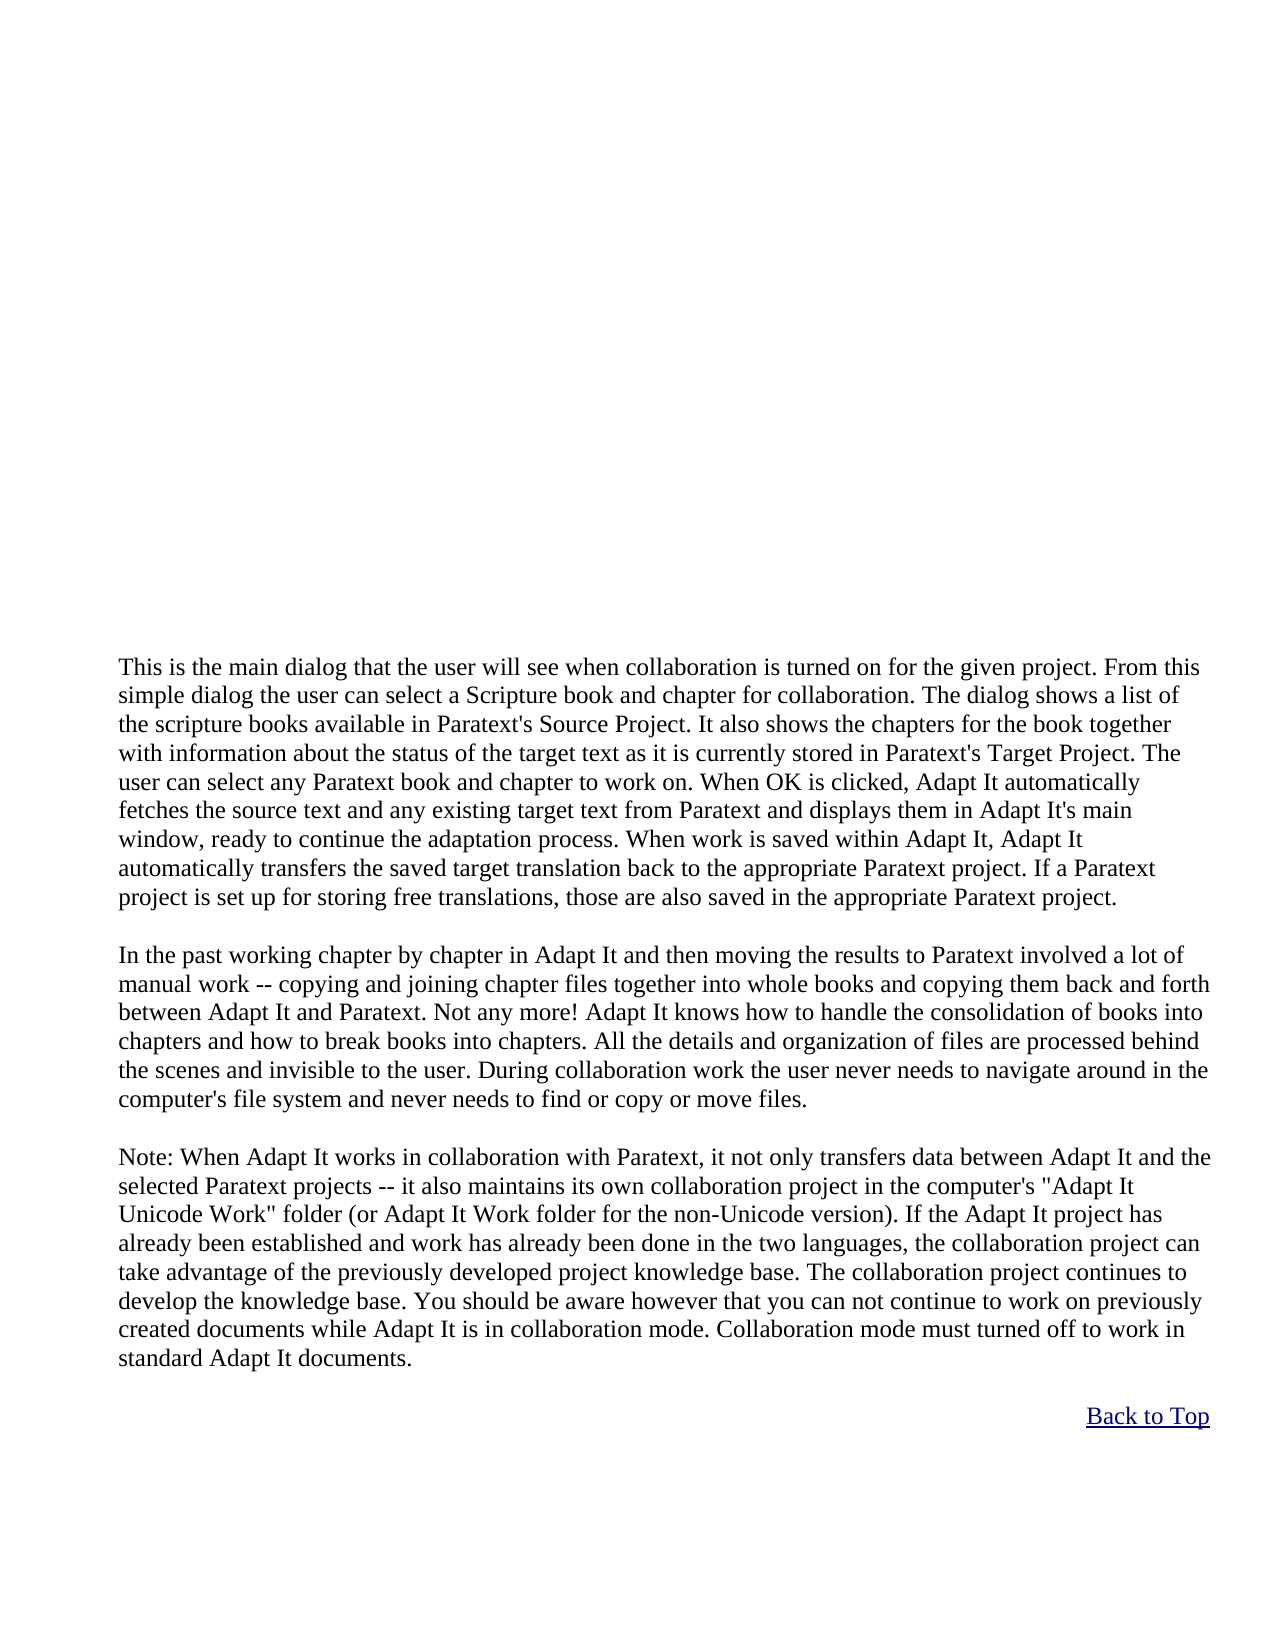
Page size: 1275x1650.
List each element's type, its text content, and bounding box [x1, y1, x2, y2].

text Note: When Adapt It works in collaboration with Paratext, it not only transfers data between Adapt It and the selected Paratext projects -- it also maintains its own collaboration project in the computer's "Adapt It Unicode Work" folder (or Adapt It Work folder for the non-Unicode version). If the Adapt It project has already been established and work has already been done in the two languages, the collaboration project can take advantage of the previously developed project knowledge base. The collaboration project continues to develop the knowledge base. You should be aware however that you can not continue to work on previously created documents while Adapt It is in collaboration mode. Collaboration mode must turned off to work in standard Adapt It documents. [118, 1142, 1216, 1372]
text In the past working chapter by chapter in Adapt It and then moving the results to Paratext involved a lot of manual work -- copying and joining chapter files together into whole books and copying them back and forth between Adapt It and Paratext. Not any more! Adapt It knows how to handle the consolidation of books into chapters and how to break books into chapters. All the details and organization of files are processed behind the scenes and invisible to the user. During collaboration work the user never needs to navigate around in the computer's file system and never needs to find or copy or move files. [118, 940, 1216, 1112]
text This is the main dialog that the user will see when collaboration is turned on for the given project. From this simple dialog the user can select a Scripture book and chapter for collaboration. The dialog shows a list of the scripture books available in Paratext's Source Project. It also shows the chapters for the book together with information about the status of the target text as it is currently stored in Paratext's Target Project. The user can select any Paratext book and chapter to work on. When OK is clicked, Adapt It automatically fetches the source text and any existing target text from Paratext and displays them in Adapt It's main window, ready to continue the adaptation process. When work is saved within Adapt It, Adapt It automatically transfers the saved target translation back to the appropriate Paratext project. If a Paratext project is set up for storing free translations, those are also saved in the appropriate Paratext project. [118, 652, 1216, 911]
text Back to Top [118, 1401, 1216, 1430]
